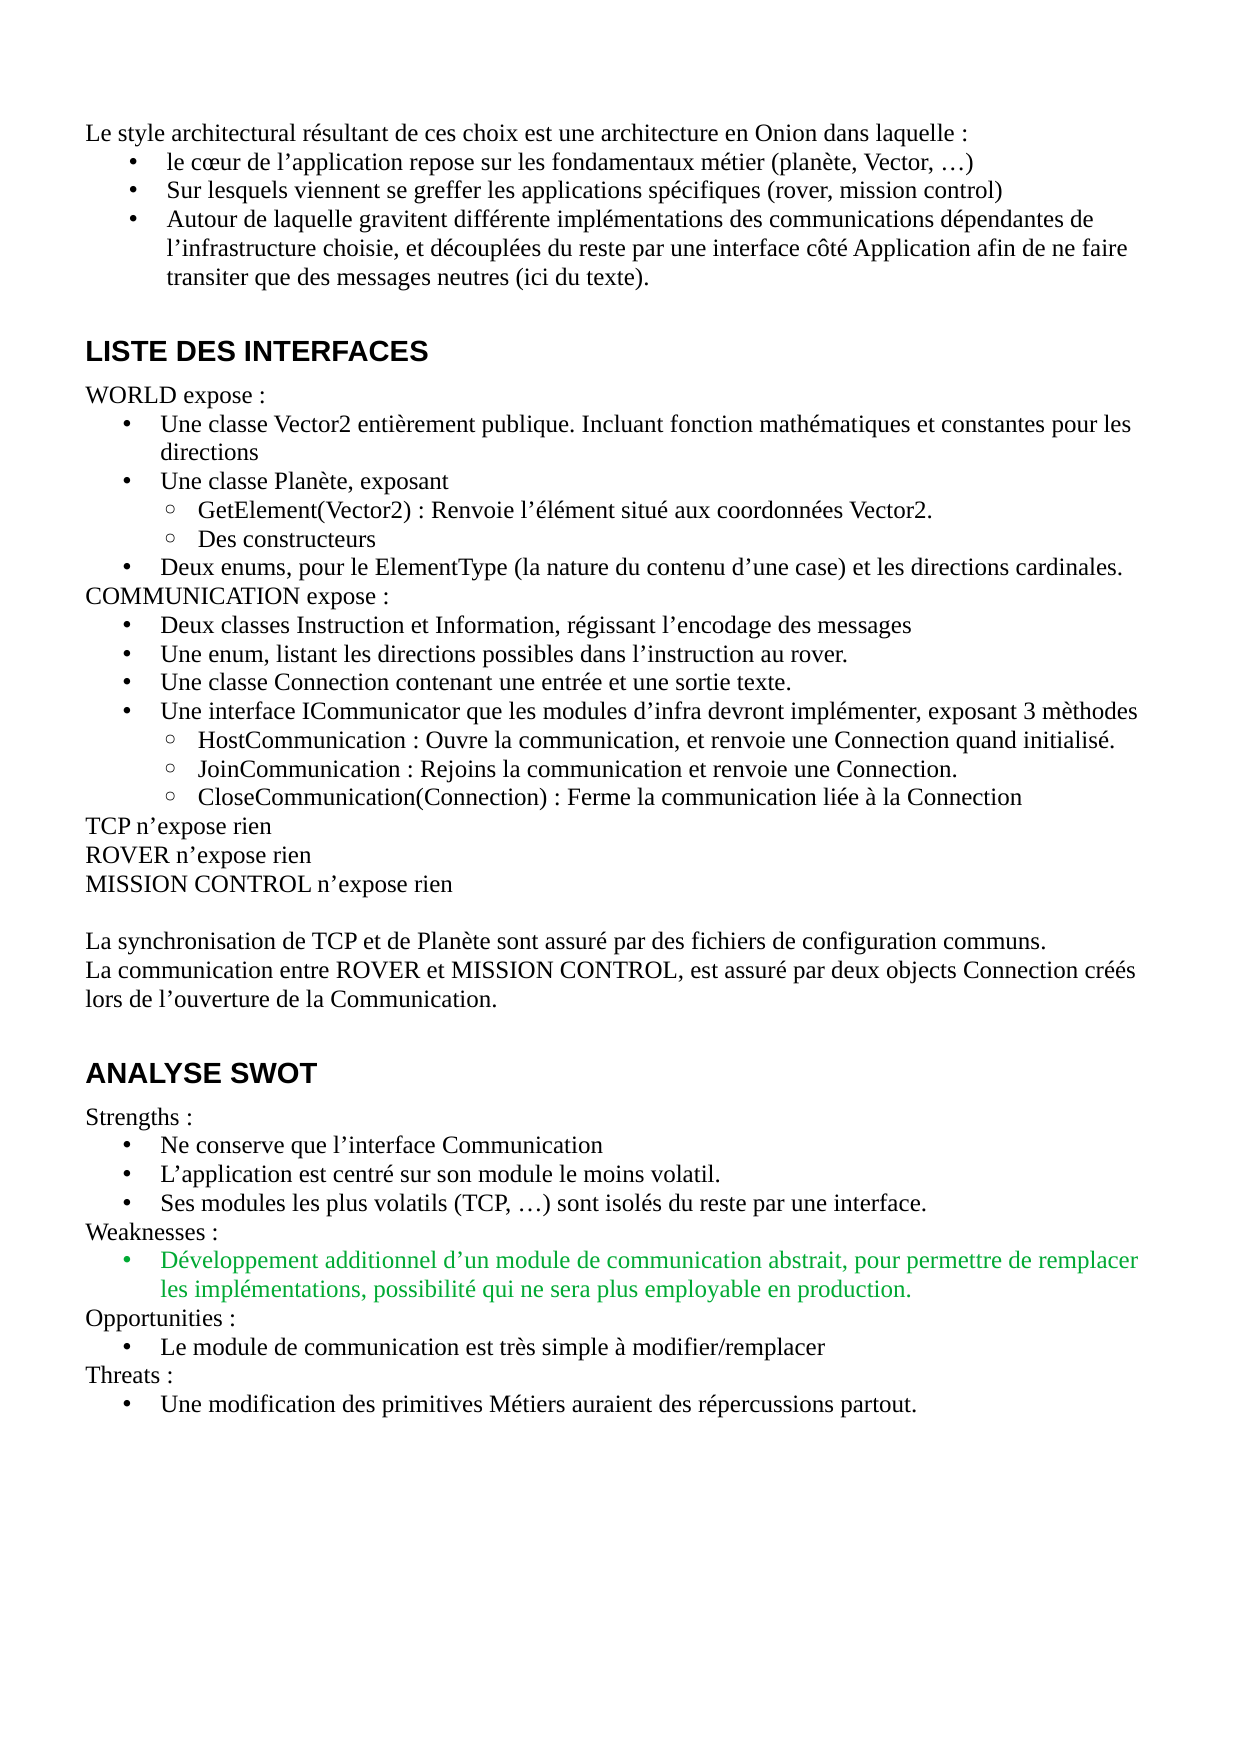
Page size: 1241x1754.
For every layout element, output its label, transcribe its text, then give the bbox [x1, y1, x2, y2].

subtitle ANALYSE SWOT [85, 1056, 1154, 1089]
list Ses modules les plus volatils (TCP, …) sont isolés du reste par une interface. [123, 1188, 1154, 1217]
list Le module de communication est très simple à modifier/remplacer [123, 1332, 1154, 1361]
list Autour de laquelle gravitent différente implémentations des communications dépendantes de l’infrastructure choisie, et découplées du reste par une interface côté Application afin de ne faire transiter que des messages neutres (ici du texte). [129, 204, 1154, 291]
list le cœur de l’application repose sur les fondamentaux métier (planète, Vector, …) [129, 147, 1154, 176]
list Deux classes Instruction et Information, régissant l’encodage des messages [123, 610, 1154, 639]
list Sur lesquels viennent se greffer les applications spécifiques (rover, mission control) [129, 176, 1154, 204]
list Une enum, listant les directions possibles dans l’instruction au rover. [123, 639, 1154, 667]
list HostCommunication : Ouvre la communication, et renvoie une Connection quand initialisé. [160, 725, 1154, 754]
list Une modification des primitives Métiers auraient des répercussions partout. [123, 1389, 1154, 1418]
list L’application est centré sur son module le moins volatil. [123, 1159, 1154, 1188]
list JoinCommunication : Rejoins la communication et renvoie une Connection. [160, 754, 1154, 782]
text Opportunities : [85, 1303, 1154, 1332]
text MISSION CONTROL n’expose rien [85, 869, 1154, 897]
list Une classe Vector2 entièrement publique. Incluant fonction mathématiques et constantes pour les directions [123, 409, 1154, 466]
list Une classe Connection contenant une entrée et une sortie texte. [123, 667, 1154, 696]
list Des constructeurs [160, 524, 1154, 552]
subtitle LISTE DES INTERFACES [85, 334, 1154, 367]
text La synchronisation de TCP et de Planète sont assuré par des fichiers de configuration communs. [85, 926, 1154, 955]
text COMMUNICATION expose : [85, 581, 1154, 610]
text WORLD expose : [85, 380, 1154, 409]
list Deux enums, pour le ElementType (la nature du contenu d’une case) et les directions cardinales. [123, 552, 1154, 581]
list CloseCommunication(Connection) : Ferme la communication liée à la Connection [160, 782, 1154, 811]
list Une classe Planète, exposant [123, 466, 1154, 495]
text Threats : [85, 1361, 1154, 1389]
text TCP n’expose rien [85, 811, 1154, 840]
list Ne conserve que l’interface Communication [123, 1131, 1154, 1159]
text ROVER n’expose rien [85, 840, 1154, 869]
text La communication entre ROVER et MISSION CONTROL, est assuré par deux objects Connection créés lors de l’ouverture de la Communication. [85, 955, 1154, 1012]
list GetElement(Vector2) : Renvoie l’élément situé aux coordonnées Vector2. [160, 495, 1154, 524]
list Une interface ICommunicator que les modules d’infra devront implémenter, exposant 3 mèthodes [123, 696, 1154, 725]
text Strengths : [85, 1102, 1154, 1131]
list Développement additionnel d’un module de communication abstrait, pour permettre de remplacer les implémentations, possibilité qui ne sera plus employable en production. [123, 1246, 1154, 1303]
text Le style architectural résultant de ces choix est une architecture en Onion dans laquelle : [85, 118, 1154, 147]
text Weaknesses : [85, 1217, 1154, 1246]
